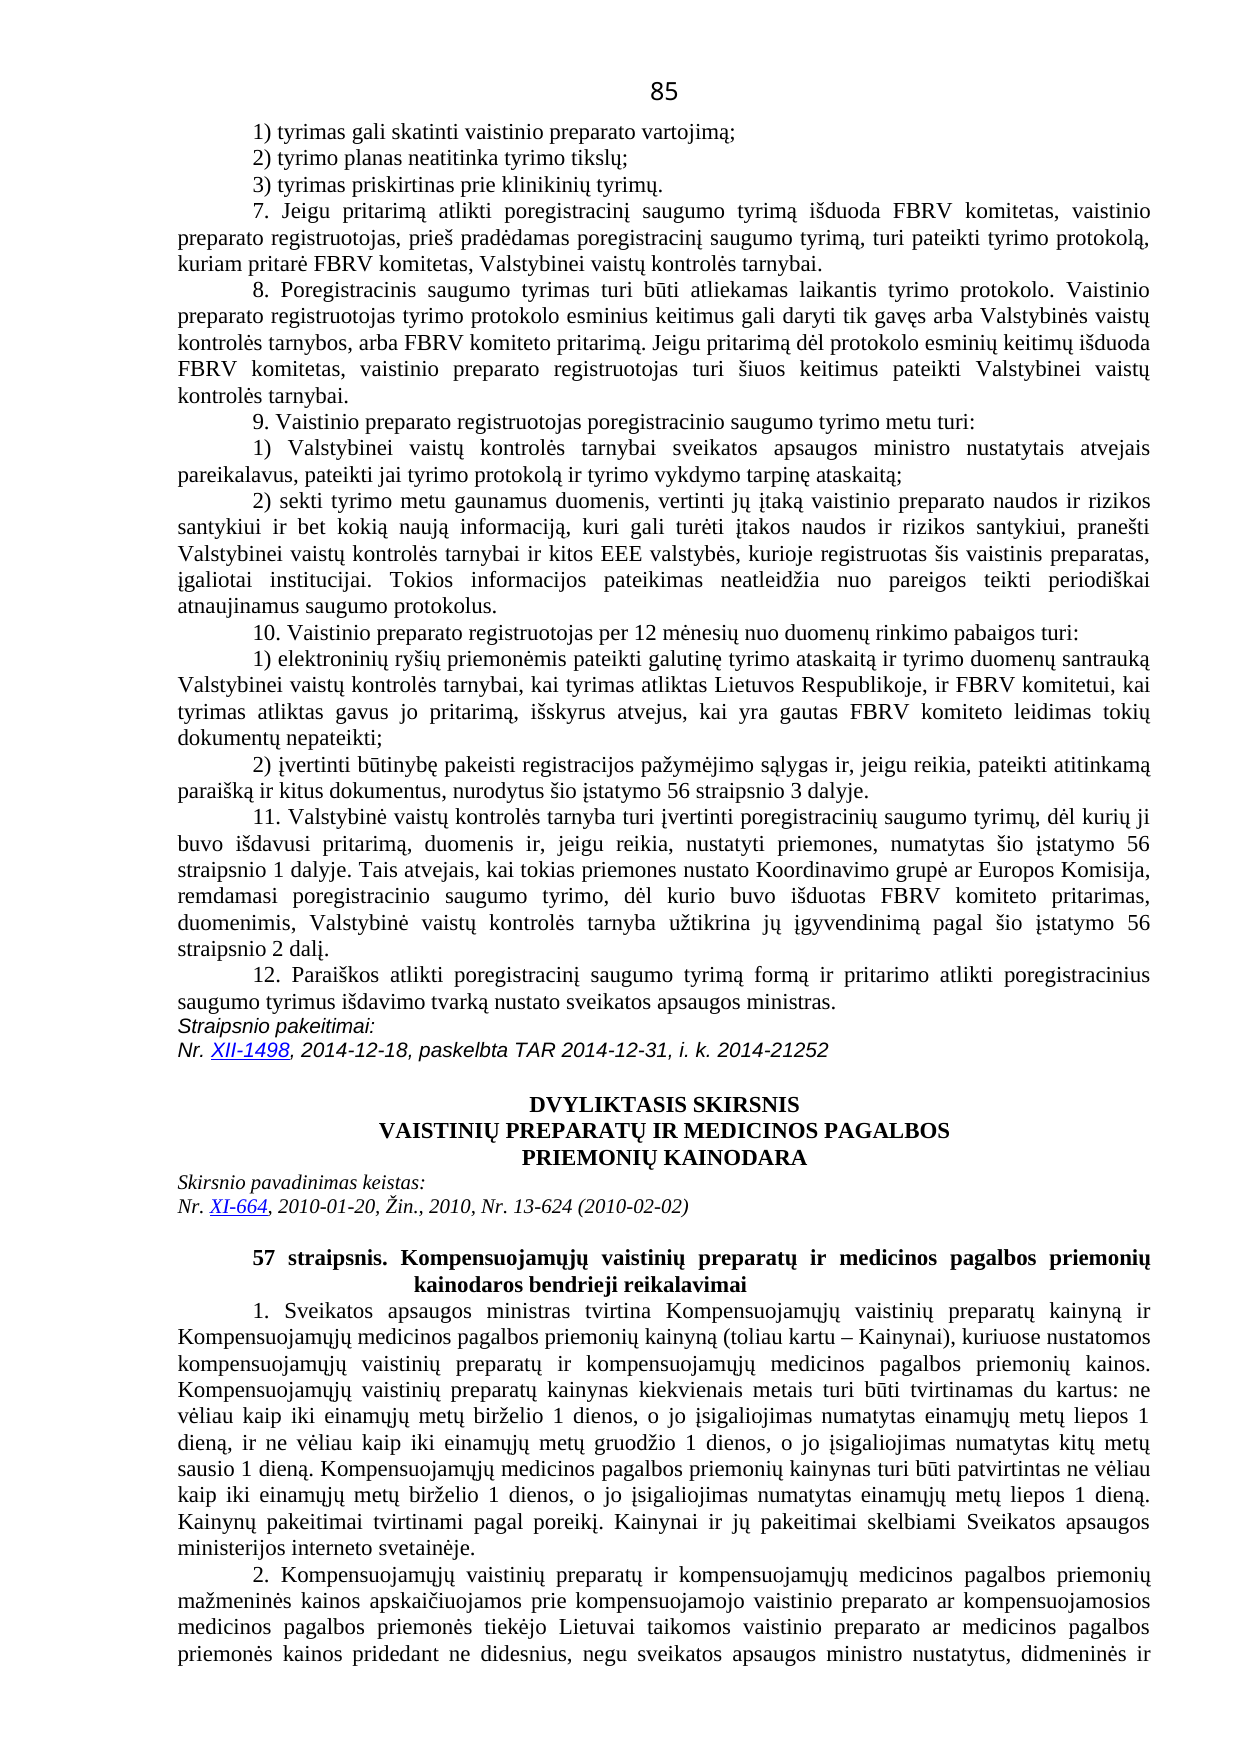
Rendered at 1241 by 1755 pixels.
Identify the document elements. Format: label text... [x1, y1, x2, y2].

text 7. Jeigu pritarimą atlikti poregistracinį saugumo tyrimą išduoda FBRV komitetas, vaistinio preparato registruotojas, prieš pradėdamas poregistracinį saugumo tyrimą, turi pateikti tyrimo protokolą, kuriam pritarė FBRV komitetas, Valstybinei vaistų kontrolės tarnybai. [177, 197, 1152, 276]
text 3) tyrimas priskirtinas prie klinikinių tyrimų. [177, 171, 1152, 197]
subtitle VAISTINIŲ PREPARATŲ IR MEDICINOS PAGALBOS [177, 1117, 1152, 1143]
text Nr. XII-1498, 2014-12-18, paskelbta TAR 2014-12-31, i. k. 2014-21252 [177, 1038, 1152, 1062]
text 12. Paraiškos atlikti poregistracinį saugumo tyrimą formą ir pritarimo atlikti poregistracinius saugumo tyrimus išdavimo tvarką nustato sveikatos apsaugos ministras. [177, 961, 1152, 1014]
text 10. Vaistinio preparato registruotojas per 12 mėnesių nuo duomenų rinkimo pabaigos turi: [177, 619, 1152, 645]
text 11. Valstybinė vaistų kontrolės tarnyba turi įvertinti poregistracinių saugumo tyrimų, dėl kurių ji buvo išdavusi pritarimą, duomenis ir, jeigu reikia, nustatyti priemones, numatytas šio įstatymo 56 straipsnio 1 dalyje. Tais atvejais, kai tokias priemones nustato Koordinavimo grupė ar Europos Komisija, remdamasi poregistracinio saugumo tyrimo, dėl kurio buvo išduotas FBRV komiteto pritarimas, duomenimis, Valstybinė vaistų kontrolės tarnyba užtikrina jų įgyvendinimą pagal šio įstatymo 56 straipsnio 2 dalį. [177, 803, 1152, 961]
text 1) Valstybinei vaistų kontrolės tarnybai sveikatos apsaugos ministro nustatytais atvejais pareikalavus, pateikti jai tyrimo protokolą ir tyrimo vykdymo tarpinę ataskaitą; [177, 434, 1152, 487]
text Straipsnio pakeitimai: [177, 1014, 1152, 1038]
text 1) tyrimas gali skatinti vaistinio preparato vartojimą; [177, 118, 1152, 144]
text 8. Poregistracinis saugumo tyrimas turi būti atliekamas laikantis tyrimo protokolo. Vaistinio preparato registruotojas tyrimo protokolo esminius keitimus gali daryti tik gavęs arba Valstybinės vaistų kontrolės tarnybos, arba FBRV komiteto pritarimą. Jeigu pritarimą dėl protokolo esminių keitimų išduoda FBRV komitetas, vaistinio preparato registruotojas turi šiuos keitimus pateikti Valstybinei vaistų kontrolės tarnybai. [177, 276, 1152, 408]
text 2) įvertinti būtinybę pakeisti registracijos pažymėjimo sąlygas ir, jeigu reikia, pateikti atitinkamą paraišką ir kitus dokumentus, nurodytus šio įstatymo 56 straipsnio 3 dalyje. [177, 751, 1152, 803]
subtitle DVYLIKTASIS SKIRSNIS [177, 1091, 1152, 1117]
text Skirsnio pavadinimas keistas: [177, 1170, 1152, 1194]
text Nr. XI-664, 2010-01-20, Žin., 2010, Nr. 13-624 (2010-02-02) [177, 1194, 1152, 1218]
text 9. Vaistinio preparato registruotojas poregistracinio saugumo tyrimo metu turi: [177, 408, 1152, 434]
text 1. Sveikatos apsaugos ministras tvirtina Kompensuojamųjų vaistinių preparatų kainyną ir Kompensuojamųjų medicinos pagalbos priemonių kainyną (toliau kartu – Kainynai), kuriuose nustatomos kompensuojamųjų vaistinių preparatų ir kompensuojamųjų medicinos pagalbos priemonių kainos. Kompensuojamųjų vaistinių preparatų kainynas kiekvienais metais turi būti tvirtinamas du kartus: ne vėliau kaip iki einamųjų metų birželio 1 dienos, o jo įsigaliojimas numatytas einamųjų metų liepos 1 dieną, ir ne vėliau kaip iki einamųjų metų gruodžio 1 dienos, o jo įsigaliojimas numatytas kitų metų sausio 1 dieną. Kompensuojamųjų medicinos pagalbos priemonių kainynas turi būti patvirtintas ne vėliau kaip iki einamųjų metų birželio 1 dienos, o jo įsigaliojimas numatytas einamųjų metų liepos 1 dieną. Kainynų pakeitimai tvirtinami pagal poreikį. Kainynai ir jų pakeitimai skelbiami Sveikatos apsaugos ministerijos interneto svetainėje. [177, 1297, 1152, 1561]
text 1) elektroninių ryšių priemonėmis pateikti galutinę tyrimo ataskaitą ir tyrimo duomenų santrauką Valstybinei vaistų kontrolės tarnybai, kai tyrimas atliktas Lietuvos Respublikoje, ir FBRV komitetui, kai tyrimas atliktas gavus jo pritarimą, išskyrus atvejus, kai yra gautas FBRV komiteto leidimas tokių dokumentų nepateikti; [177, 645, 1152, 751]
text PRIEMONIŲ KAINODARA [177, 1143, 1152, 1170]
text 2) sekti tyrimo metu gaunamus duomenis, vertinti jų įtaką vaistinio preparato naudos ir rizikos santykiui ir bet kokią naują informaciją, kuri gali turėti įtakos naudos ir rizikos santykiui, pranešti Valstybinei vaistų kontrolės tarnybai ir kitos EEE valstybės, kurioje registruotas šis vaistinis preparatas, įgaliotai institucijai. Tokios informacijos pateikimas neatleidžia nuo pareigos teikti periodiškai atnaujinamus saugumo protokolus. [177, 487, 1152, 619]
text 57 straipsnis. Kompensuojamųjų vaistinių preparatų ir medicinos pagalbos priemonių kainodaros bendrieji reikalavimai [252, 1244, 1152, 1297]
text 2. Kompensuojamųjų vaistinių preparatų ir kompensuojamųjų medicinos pagalbos priemonių mažmeninės kainos apskaičiuojamos prie kompensuojamojo vaistinio preparato ar kompensuojamosios medicinos pagalbos priemonės tiekėjo Lietuvai taikomos vaistinio preparato ar medicinos pagalbos priemonės kainos pridedant ne didesnius, negu sveikatos apsaugos ministro nustatytus, didmeninės ir [177, 1561, 1152, 1666]
text 2) tyrimo planas neatitinka tyrimo tikslų; [177, 144, 1152, 171]
